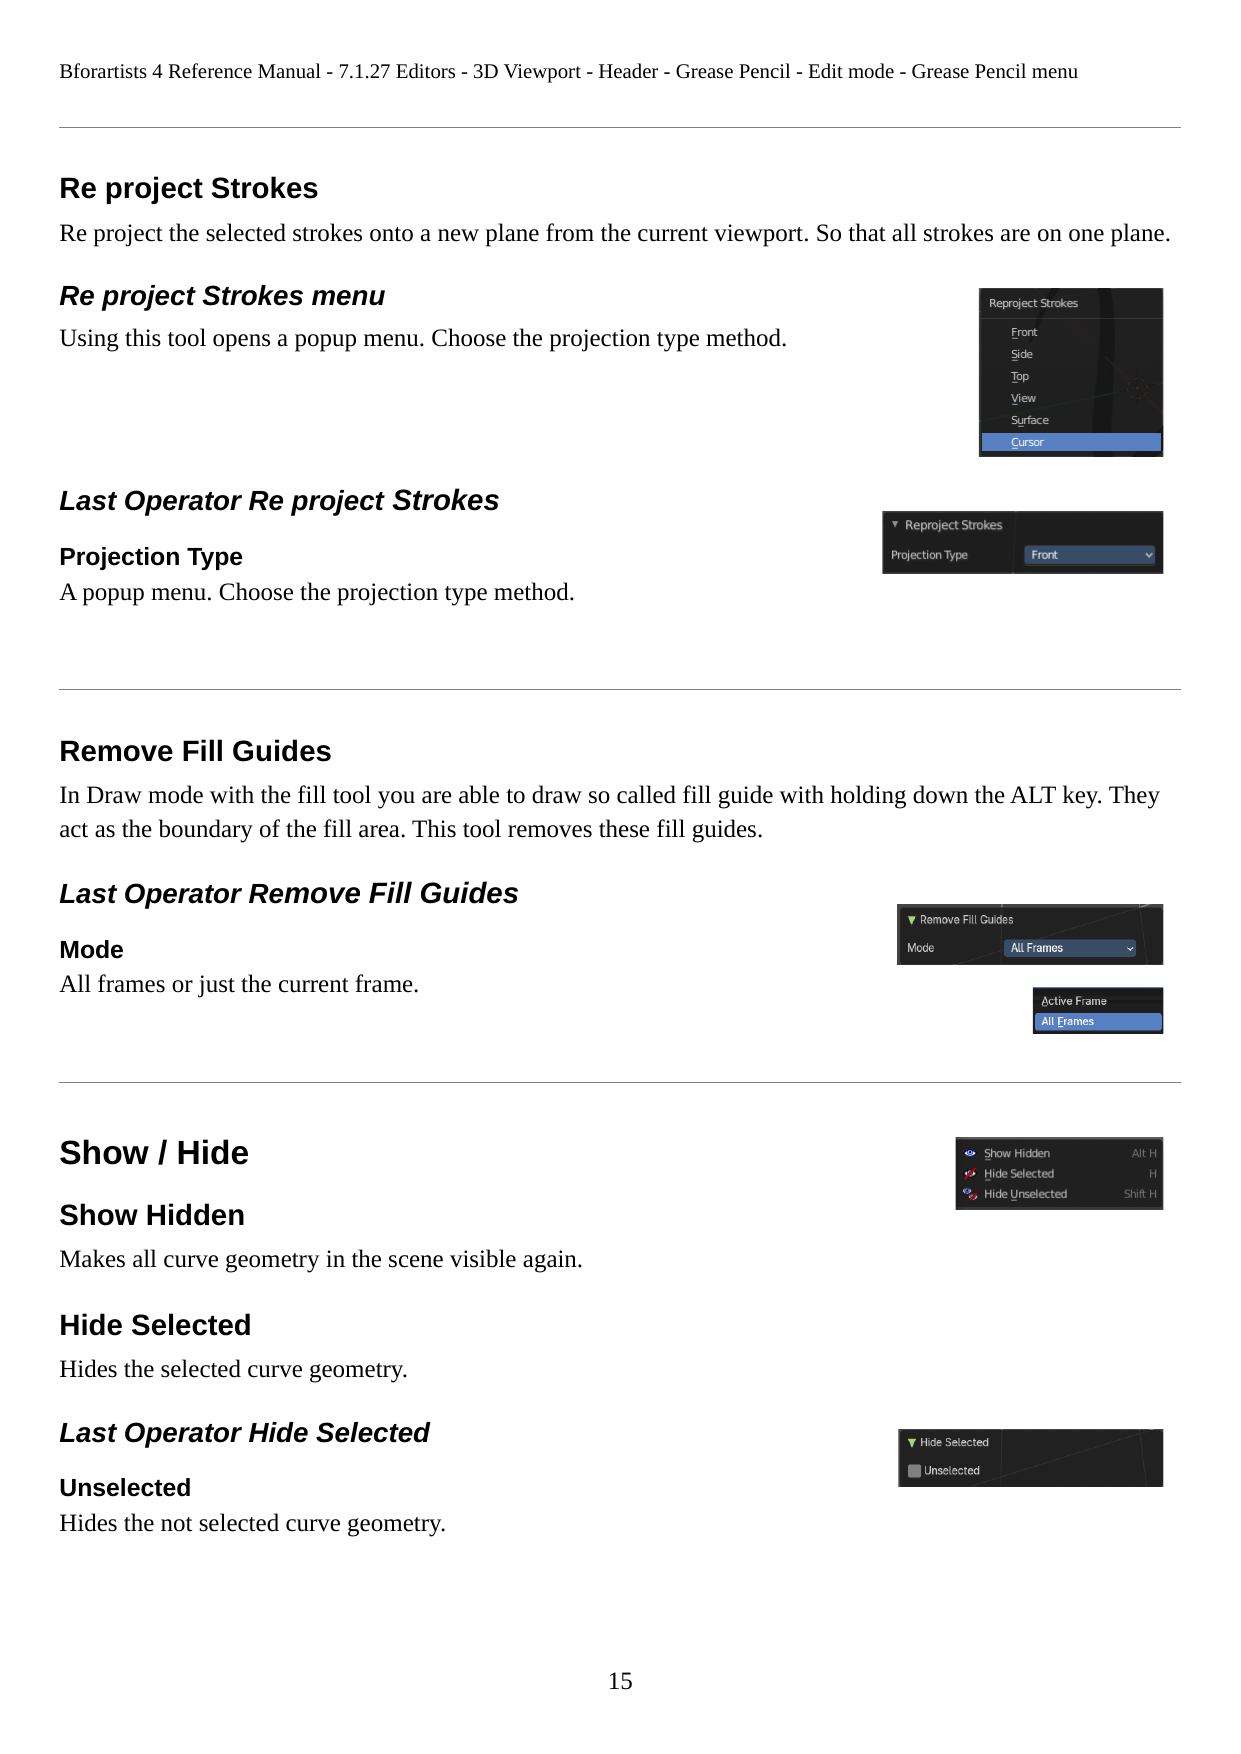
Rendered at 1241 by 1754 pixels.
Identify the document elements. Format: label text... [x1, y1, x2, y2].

text A popup menu. Choose the projection type method. [59, 577, 1181, 606]
subtitle [1164, 935, 1181, 963]
picture [1032, 987, 1164, 1034]
subtitle Remove Fill Guides [59, 734, 1181, 767]
subtitle Re project Strokes menu [59, 279, 1181, 311]
picture [978, 288, 1164, 457]
picture [898, 1429, 1164, 1487]
subtitle Last Operator Remove Fill Guides [59, 876, 1181, 910]
subtitle Unselected [59, 1473, 1181, 1501]
picture [955, 1137, 1164, 1210]
picture [897, 904, 1164, 965]
subtitle Show / Hide [59, 1133, 1181, 1171]
text All frames or just the current frame. [59, 969, 1181, 998]
text Hides the selected curve geometry. [59, 1354, 1181, 1383]
text Hides the not selected curve geometry. [59, 1508, 1181, 1536]
subtitle Hide Selected [59, 1308, 1181, 1342]
picture [882, 511, 1164, 574]
subtitle Last Operator Hide Selected [59, 1416, 1181, 1448]
subtitle Re project Strokes [59, 171, 1181, 205]
text Re project the selected strokes onto a new plane from the current viewport. So that all strokes are on one plane. [59, 218, 1181, 246]
text In Draw mode with the fill tool you are able to draw so called fill guide with holding down the ALT key. They act as the boundary of the fill area. This tool removes these fill guides. [59, 780, 1181, 843]
subtitle Projection Type [59, 542, 882, 571]
text Makes all curve geometry in the scene visible again. [59, 1244, 1181, 1273]
subtitle Last Operator Re project Strokes [59, 483, 1181, 517]
subtitle [1164, 542, 1181, 571]
text Using this tool opens a popup menu. Choose the projection type method. [59, 323, 978, 352]
subtitle Mode [59, 935, 897, 963]
subtitle Show Hidden [59, 1198, 1181, 1232]
